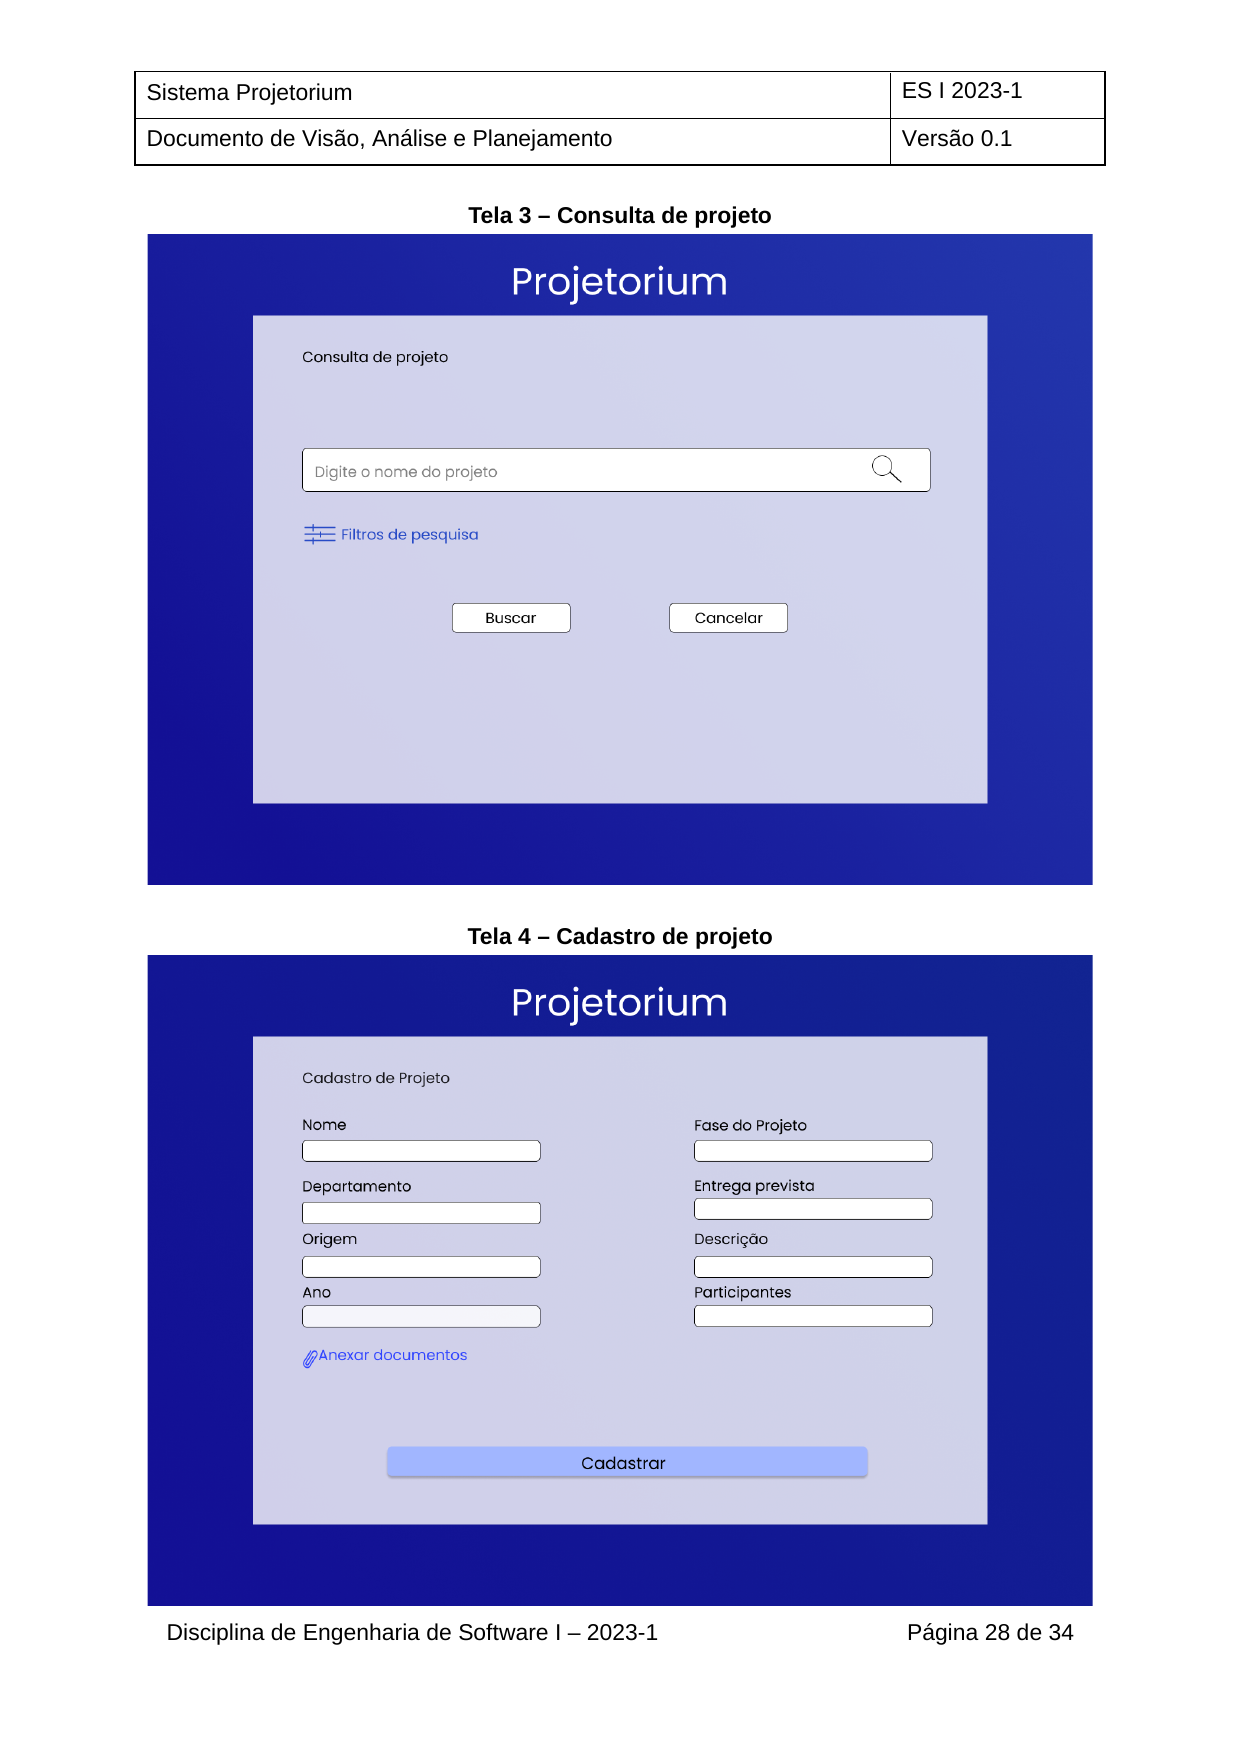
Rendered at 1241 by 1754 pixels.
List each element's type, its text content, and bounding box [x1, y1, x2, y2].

picture [147, 234, 1093, 885]
text Tela 3 – Consulta de projeto [148, 202, 1092, 228]
picture [147, 955, 1093, 1606]
text Tela 4 – Cadastro de projeto [148, 923, 1092, 949]
